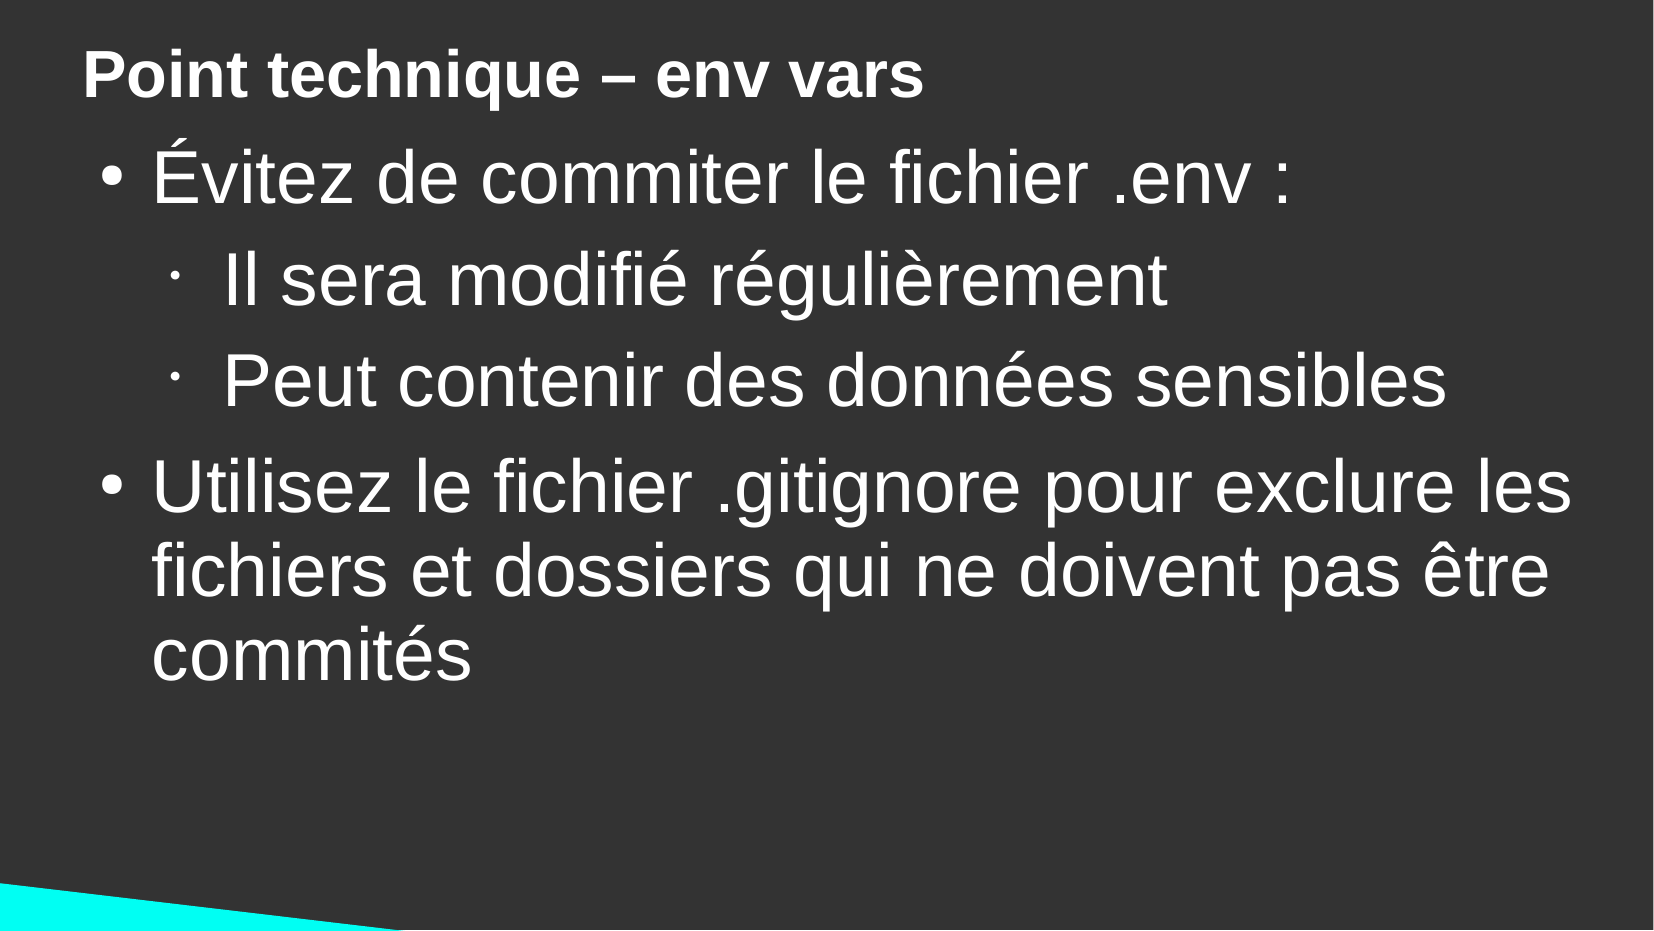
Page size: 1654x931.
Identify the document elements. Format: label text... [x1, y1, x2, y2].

title Point technique – env vars [82, 37, 1571, 112]
text_box [0, 883, 406, 931]
list Évitez de commiter le fichier .env : Il sera modifié régulièrement Peut contenir des données sensibles Utilisez le fichier .gitignore pour exclure les fichiers et dossiers qui ne doivent pas être commités [80, 135, 1619, 768]
